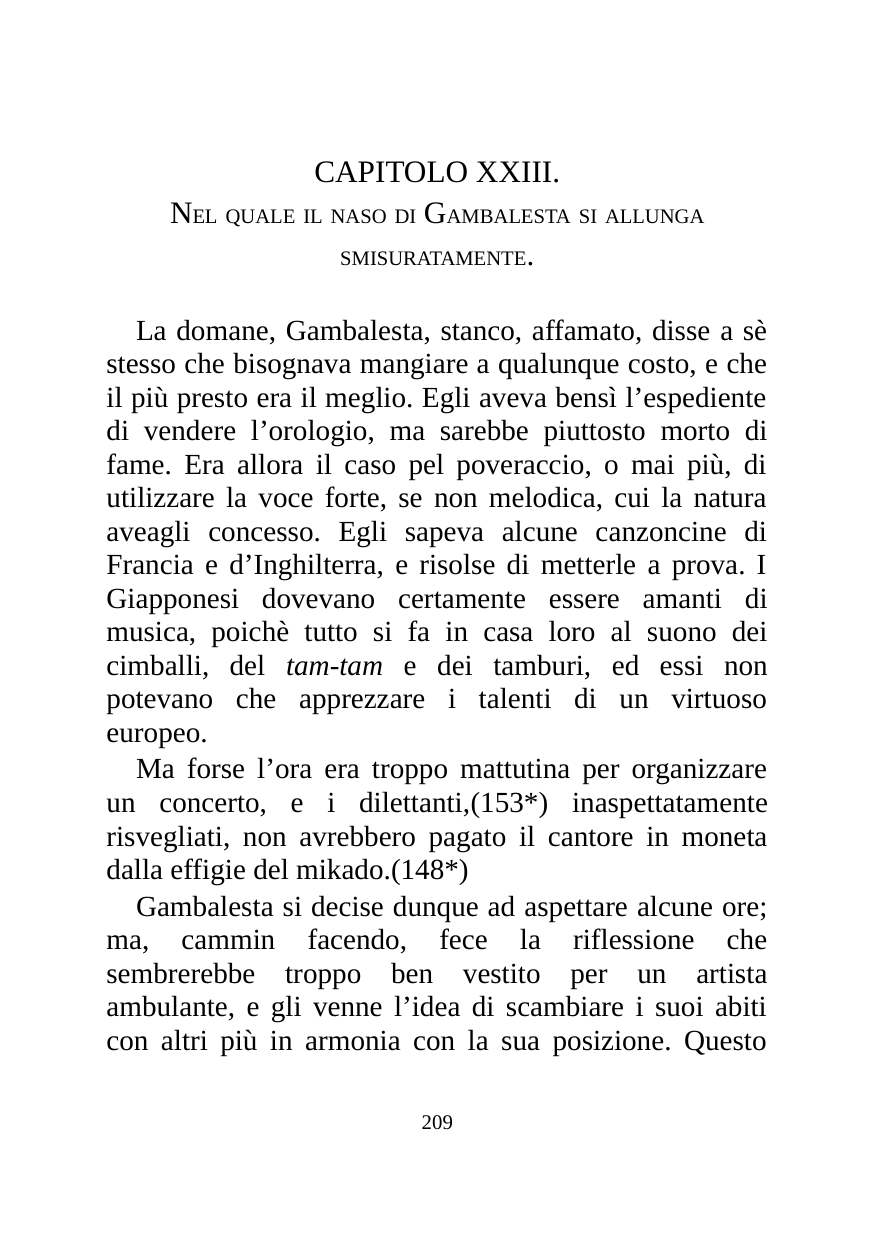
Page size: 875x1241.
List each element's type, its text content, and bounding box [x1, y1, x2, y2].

text Gambalesta si decise dunque ad aspettare alcune ore; ma, cammin facendo, fece la riflessione che sembrerebbe troppo ben vestito per un artista ambulante, e gli venne l’idea di scambiare i suoi abiti con altri più in armonia con la sua posizione. Questo [106, 889, 768, 1056]
text Ma forse l’ora era troppo mattutina per organizzare un concerto, e i dilettanti,(153*) inaspettatamente risvegliati, non avrebbero pagato il cantore in moneta dalla effigie del mikado.(148*) [106, 752, 768, 886]
text La domane, Gambalesta, stanco, affamato, disse a sè stesso che bisognava mangiare a qualunque costo, e che il più presto era il meglio. Egli aveva bensì l’espediente di vendere l’orologio, ma sarebbe piuttosto morto di fame. Era allora il caso pel poveraccio, o mai più, di utilizzare la voce forte, se non melodica, cui la natura aveagli concesso. Egli sapeva alcune canzoncine di Francia e d’Inghilterra, e risolse di metterle a prova. I Giapponesi dovevano certamente essere amanti di musica, poichè tutto si fa in casa loro al suono dei cimballi, del tam-tam e dei tamburi, ed essi non potevano che apprezzare i talenti di un virtuoso europeo. [106, 313, 768, 749]
subtitle CAPITOLO XXIII. Nel quale il naso di Gambalesta si allunga smisuratamente. [106, 153, 768, 272]
